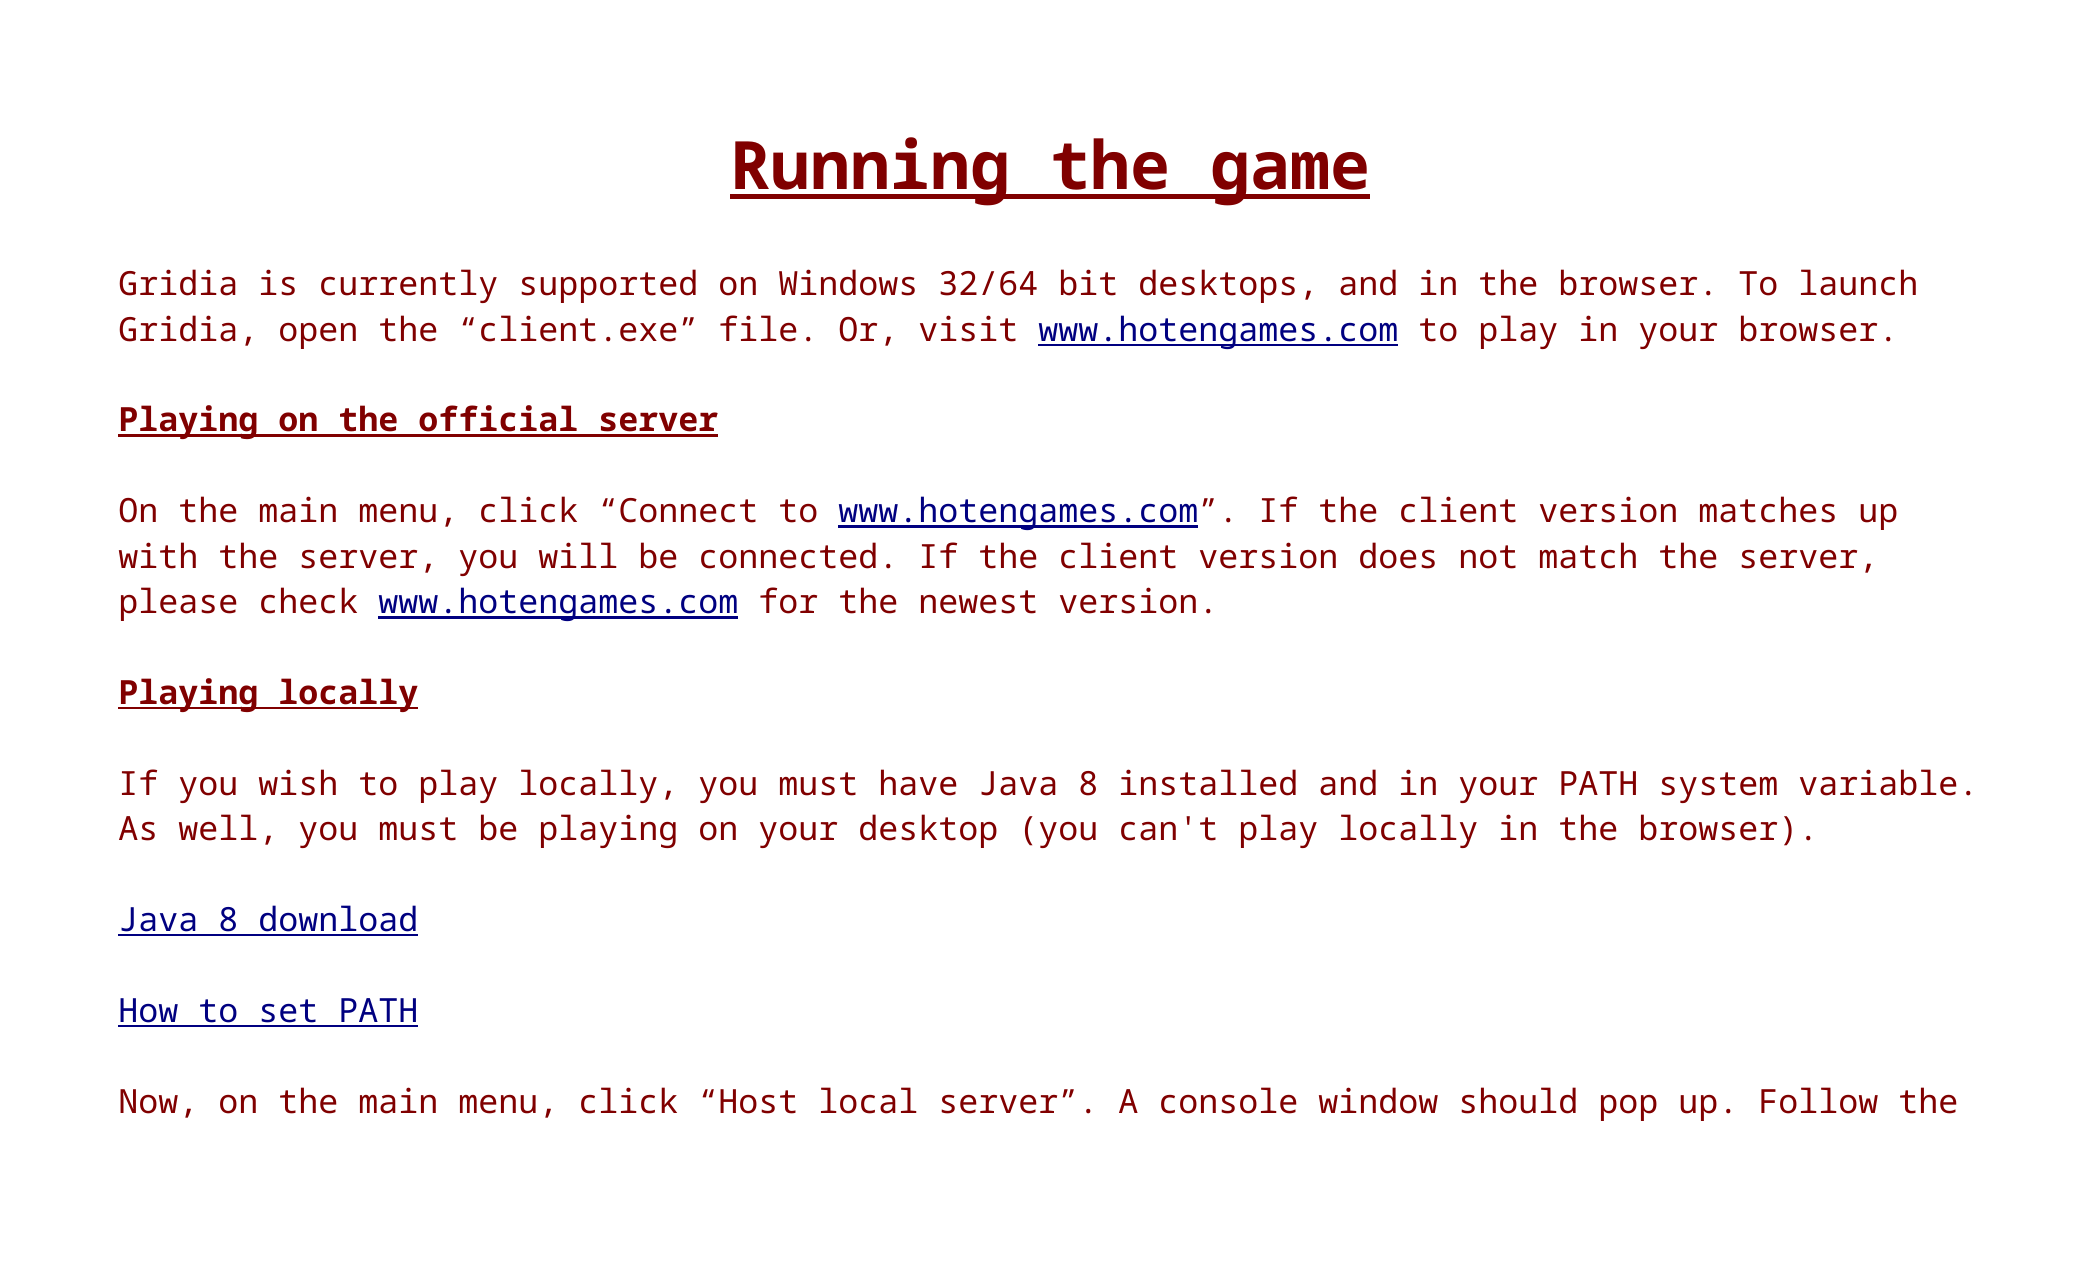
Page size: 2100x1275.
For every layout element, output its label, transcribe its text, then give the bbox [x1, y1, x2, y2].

text Java 8 download [118, 896, 1982, 941]
text Playing locally [118, 669, 1982, 714]
text On the main menu, click “Connect to www.hotengames.com”. If the client version matches up with the server, you will be connected. If the client version does not match the server, please check www.hotengames.com for the newest version. [118, 487, 1982, 623]
text Gridia is currently supported on Windows 32/64 bit desktops, and in the browser. To launch Gridia, open the “client.exe” file. Or, visit www.hotengames.com to play in your browser. [118, 260, 1982, 351]
text Playing on the official server [118, 396, 1982, 442]
text How to set PATH [118, 987, 1982, 1032]
text Now, on the main menu, click “Host local server”. A console window should pop up. Follow the [118, 1077, 1982, 1123]
text If you wish to play locally, you must have Java 8 installed and in your PATH system variable. As well, you must be playing on your desktop (you can't play locally in the browser). [118, 759, 1982, 850]
text Running the game [118, 118, 1982, 209]
